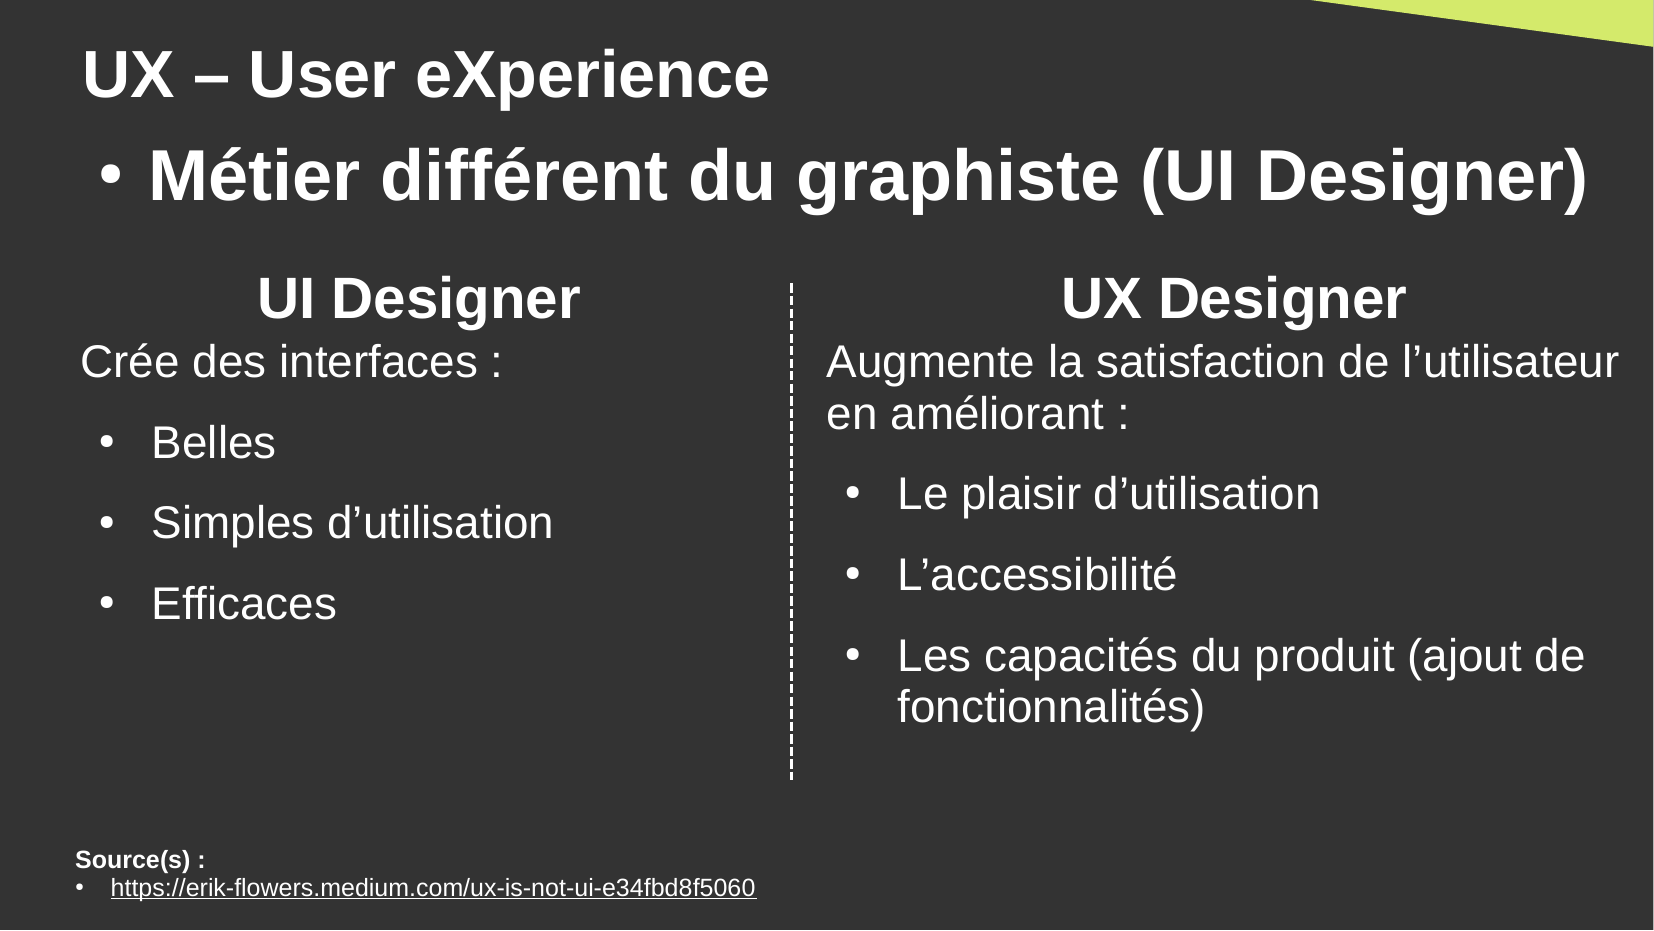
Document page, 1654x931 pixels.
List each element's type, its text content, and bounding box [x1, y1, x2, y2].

list Augmente la satisfaction de l’utilisateur en améliorant : Le plaisir d’utilisation L’accessibilité Les capacités du produit (ajout de fonctionnalités) [826, 336, 1654, 733]
title UX Designer [885, 265, 1583, 336]
title UI Designer [70, 265, 768, 343]
title UX – User eXperience [82, 37, 1571, 114]
list Métier différent du graphiste (UI Designer) [80, 135, 1620, 225]
list Crée des interfaces : Belles Simples d’utilisation Efficaces [80, 336, 768, 733]
text_box [1310, 0, 1654, 47]
text_box Source(s) : https://erik-flowers.medium.com/ux-is-not-ui-e34fbd8f5060 [60, 838, 1546, 923]
